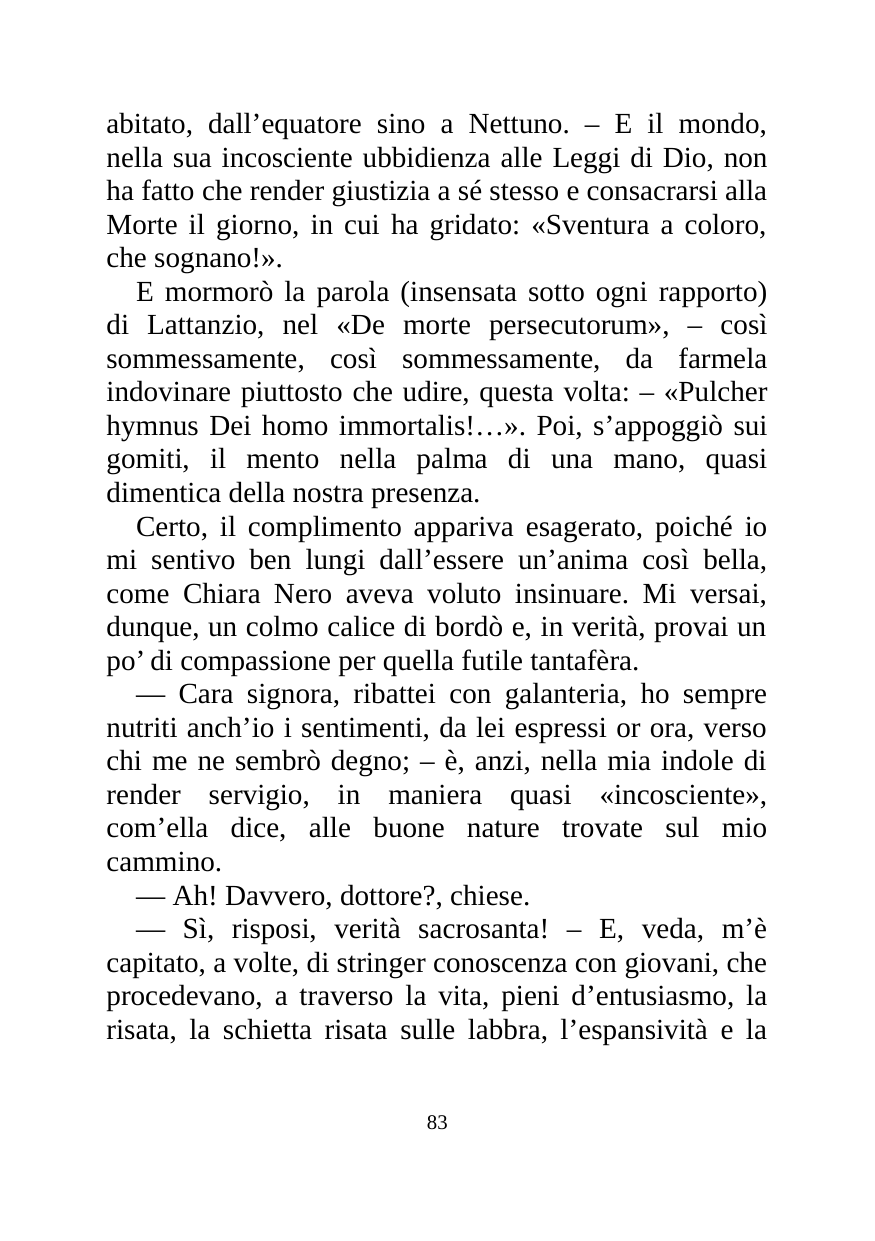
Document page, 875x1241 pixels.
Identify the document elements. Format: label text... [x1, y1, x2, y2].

text Certo, il complimento appariva esagerato, poiché io mi sentivo ben lungi dall’essere un’anima così bella, come Chiara Nero aveva voluto insinuare. Mi versai, dunque, un colmo calice di bordò e, in verità, provai un po’ di compassione per quella futile tantafèra. [106, 509, 768, 676]
text — Sì, risposi, verità sacrosanta! – E, veda, m’è capitato, a volte, di stringer conoscenza con giovani, che procedevano, a traverso la vita, pieni d’entusiasmo, la risata, la schietta risata sulle labbra, l’espansività e la [106, 911, 768, 1045]
text — Cara signora, ribattei con galanteria, ho sempre nutriti anch’io i sentimenti, da lei espressi or ora, verso chi me ne sembrò degno; – è, anzi, nella mia indole di render servigio, in maniera quasi «incosciente», com’ella dice, alle buone nature trovate sul mio cammino. [106, 676, 768, 878]
text abitato, dall’equatore sino a Nettuno. – E il mondo, nella sua incosciente ubbidienza alle Leggi di Dio, non ha fatto che render giustizia a sé stesso e consacrarsi alla Morte il giorno, in cui ha gridato: «Sventura a coloro, che sognano!». [106, 106, 768, 274]
text — Ah! Davvero, dottore?, chiese. [106, 878, 768, 911]
text E mormorò la parola (insensata sotto ogni rapporto) di Lattanzio, nel «De morte persecutorum», – così sommessamente, così sommessamente, da farmela indovinare piuttosto che udire, questa volta: – «Pulcher hymnus Dei homo immortalis!…». Poi, s’appoggiò sui gomiti, il mento nella palma di una mano, quasi dimentica della nostra presenza. [106, 274, 768, 509]
